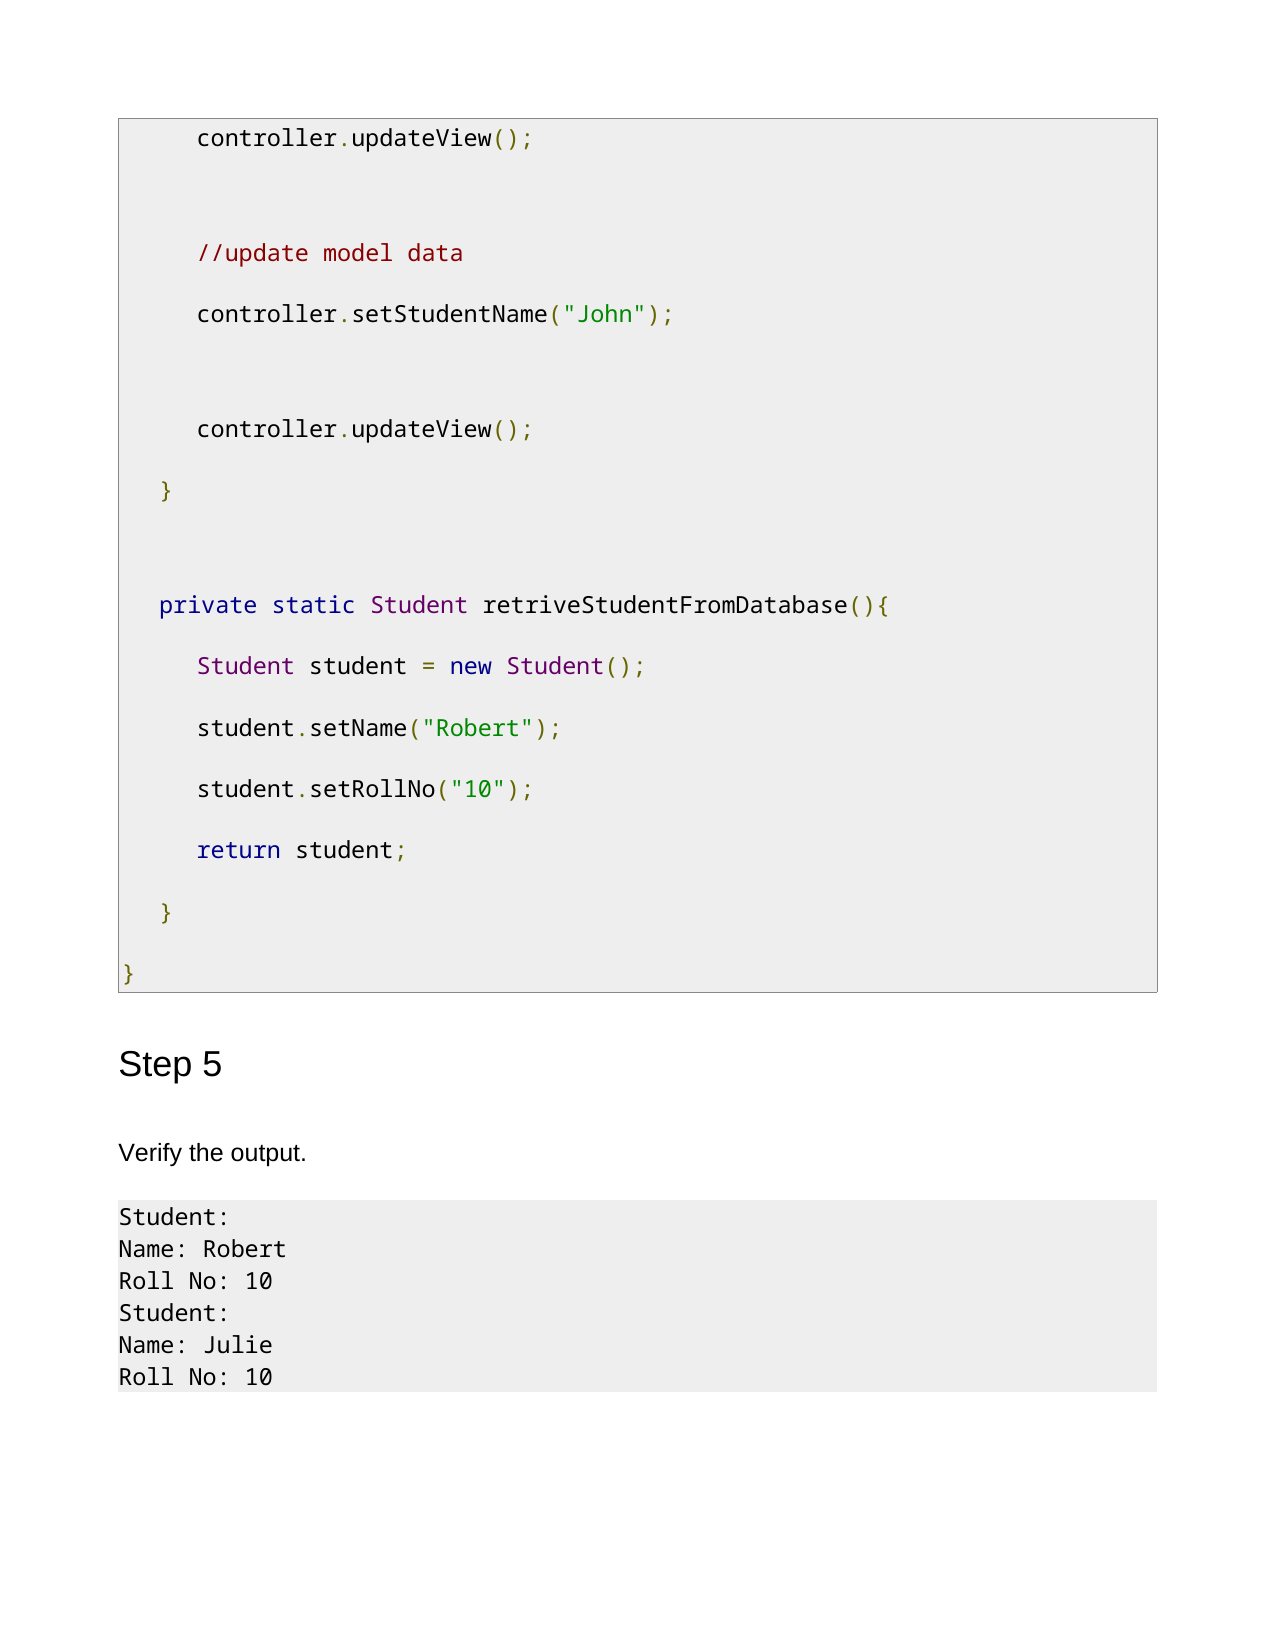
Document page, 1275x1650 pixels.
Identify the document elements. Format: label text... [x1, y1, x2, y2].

text controller.updateView(); [119, 409, 1157, 444]
text Student: [118, 1200, 1157, 1232]
text return student; [119, 831, 1157, 866]
text Student: [118, 1296, 1157, 1328]
text Name: Julie [118, 1328, 1157, 1360]
text Student student = new Student(); [119, 646, 1157, 681]
text student.setRollNo("10"); [119, 769, 1157, 804]
text controller.setStudentName("John"); [119, 294, 1157, 329]
text student.setName("Robert"); [119, 708, 1157, 743]
text private static Student retriveStudentFromDatabase(){ [119, 585, 1157, 620]
text Roll No: 10 [118, 1264, 1157, 1296]
text //update model data [119, 233, 1157, 268]
text Verify the output. [118, 1137, 1157, 1166]
text controller.updateView(); [119, 119, 1157, 153]
text Roll No: 10 [118, 1360, 1157, 1392]
text } [119, 470, 1157, 505]
text } [119, 892, 1157, 927]
text Name: Robert [118, 1232, 1157, 1264]
text } [119, 953, 1157, 992]
subtitle Step 5 [118, 1042, 1157, 1084]
